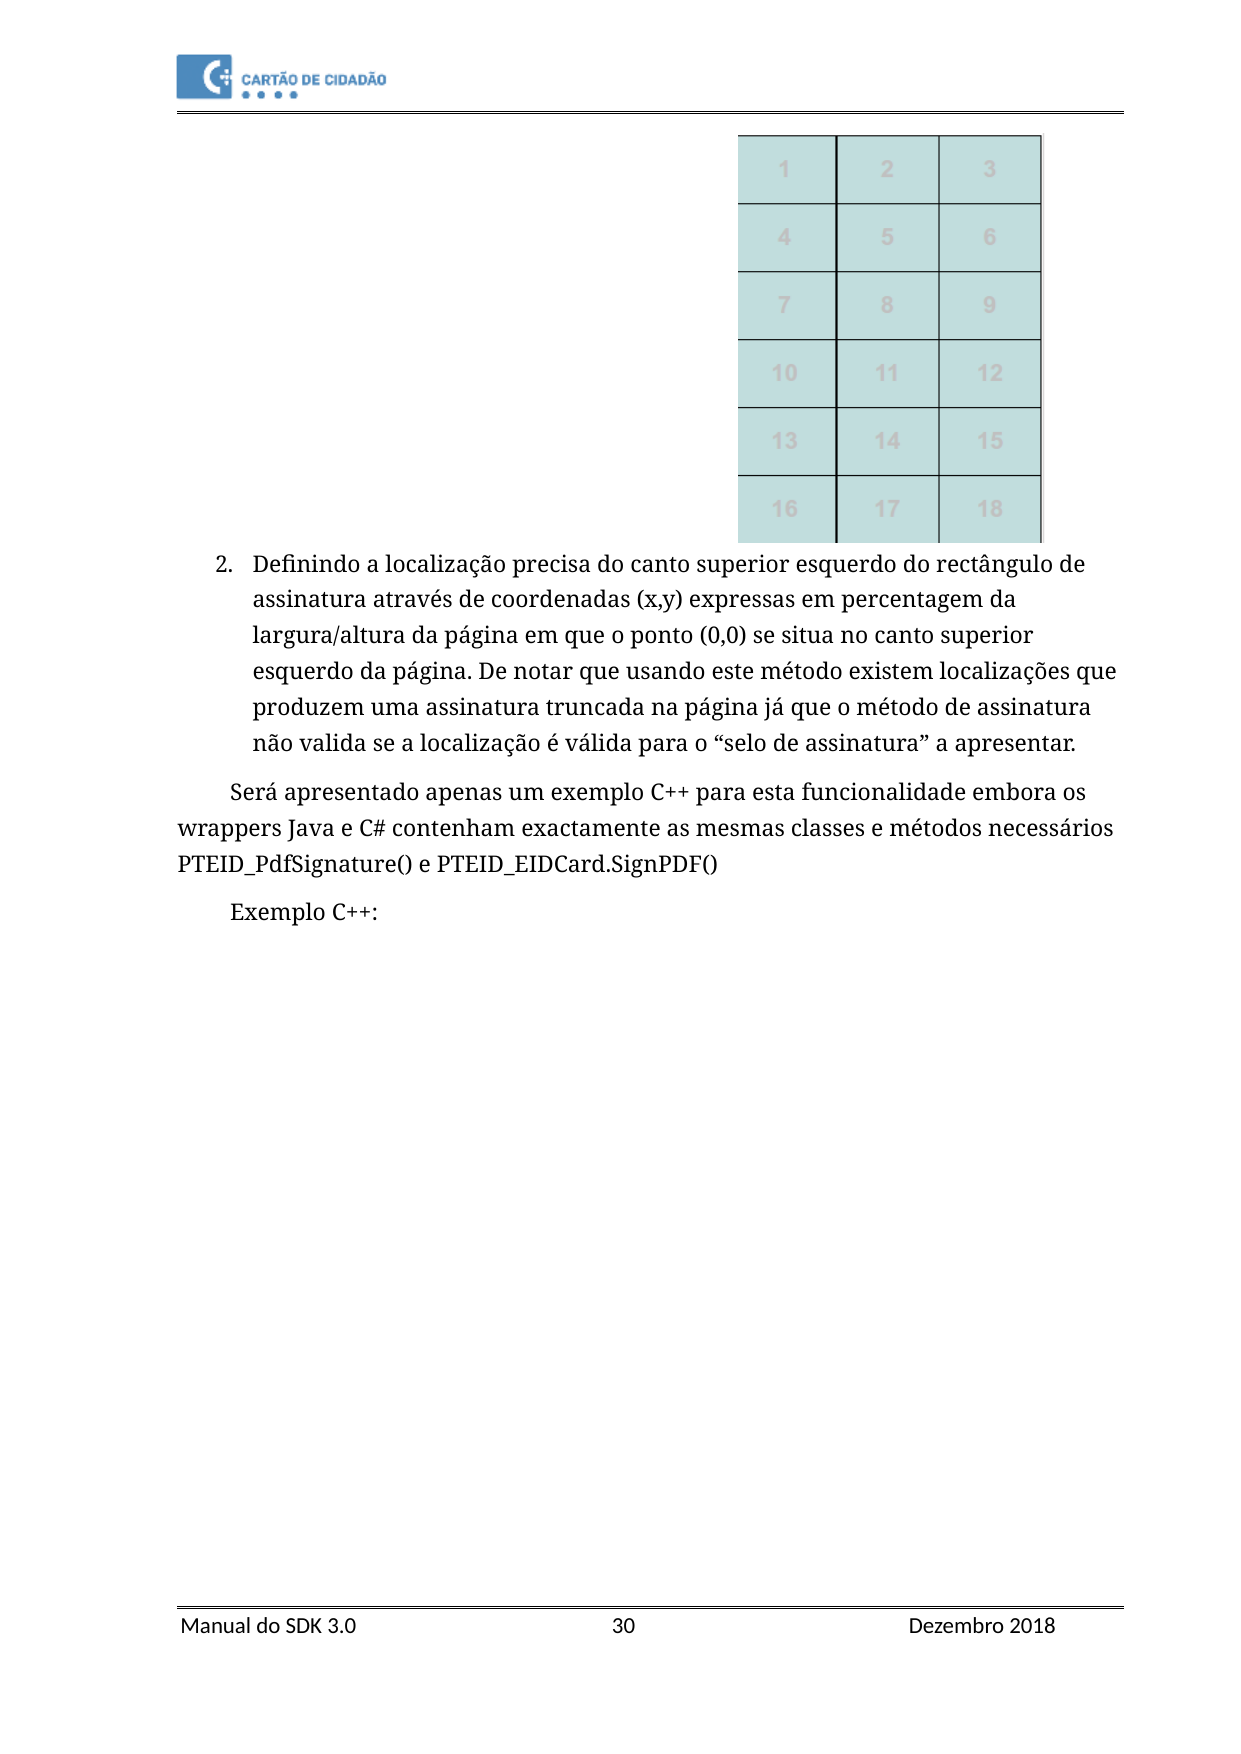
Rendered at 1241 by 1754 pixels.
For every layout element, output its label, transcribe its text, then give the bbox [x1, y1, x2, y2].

text Exemplo C++: [177, 896, 1124, 927]
list Definindo a localização precisa do canto superior esquerdo do rectângulo de assinatura através de coordenadas (x,y) expressas em percentagem da largura/altura da página em que o ponto (0,0) se situa no canto superior esquerdo da página. De notar que usando este método existem localizações que produzem uma assinatura truncada na página já que o método de assinatura não valida se a localização é válida para o “selo de assinatura” a apresentar. [215, 543, 1124, 758]
picture [174, 49, 428, 106]
text Será apresentado apenas um exemplo C++ para esta funcionalidade embora os wrappers Java e C# contenham exactamente as mesmas classes e métodos necessários PTEID_PdfSignature() e PTEID_EIDCard.SignPDF() [177, 776, 1124, 879]
picture [738, 133, 1045, 543]
